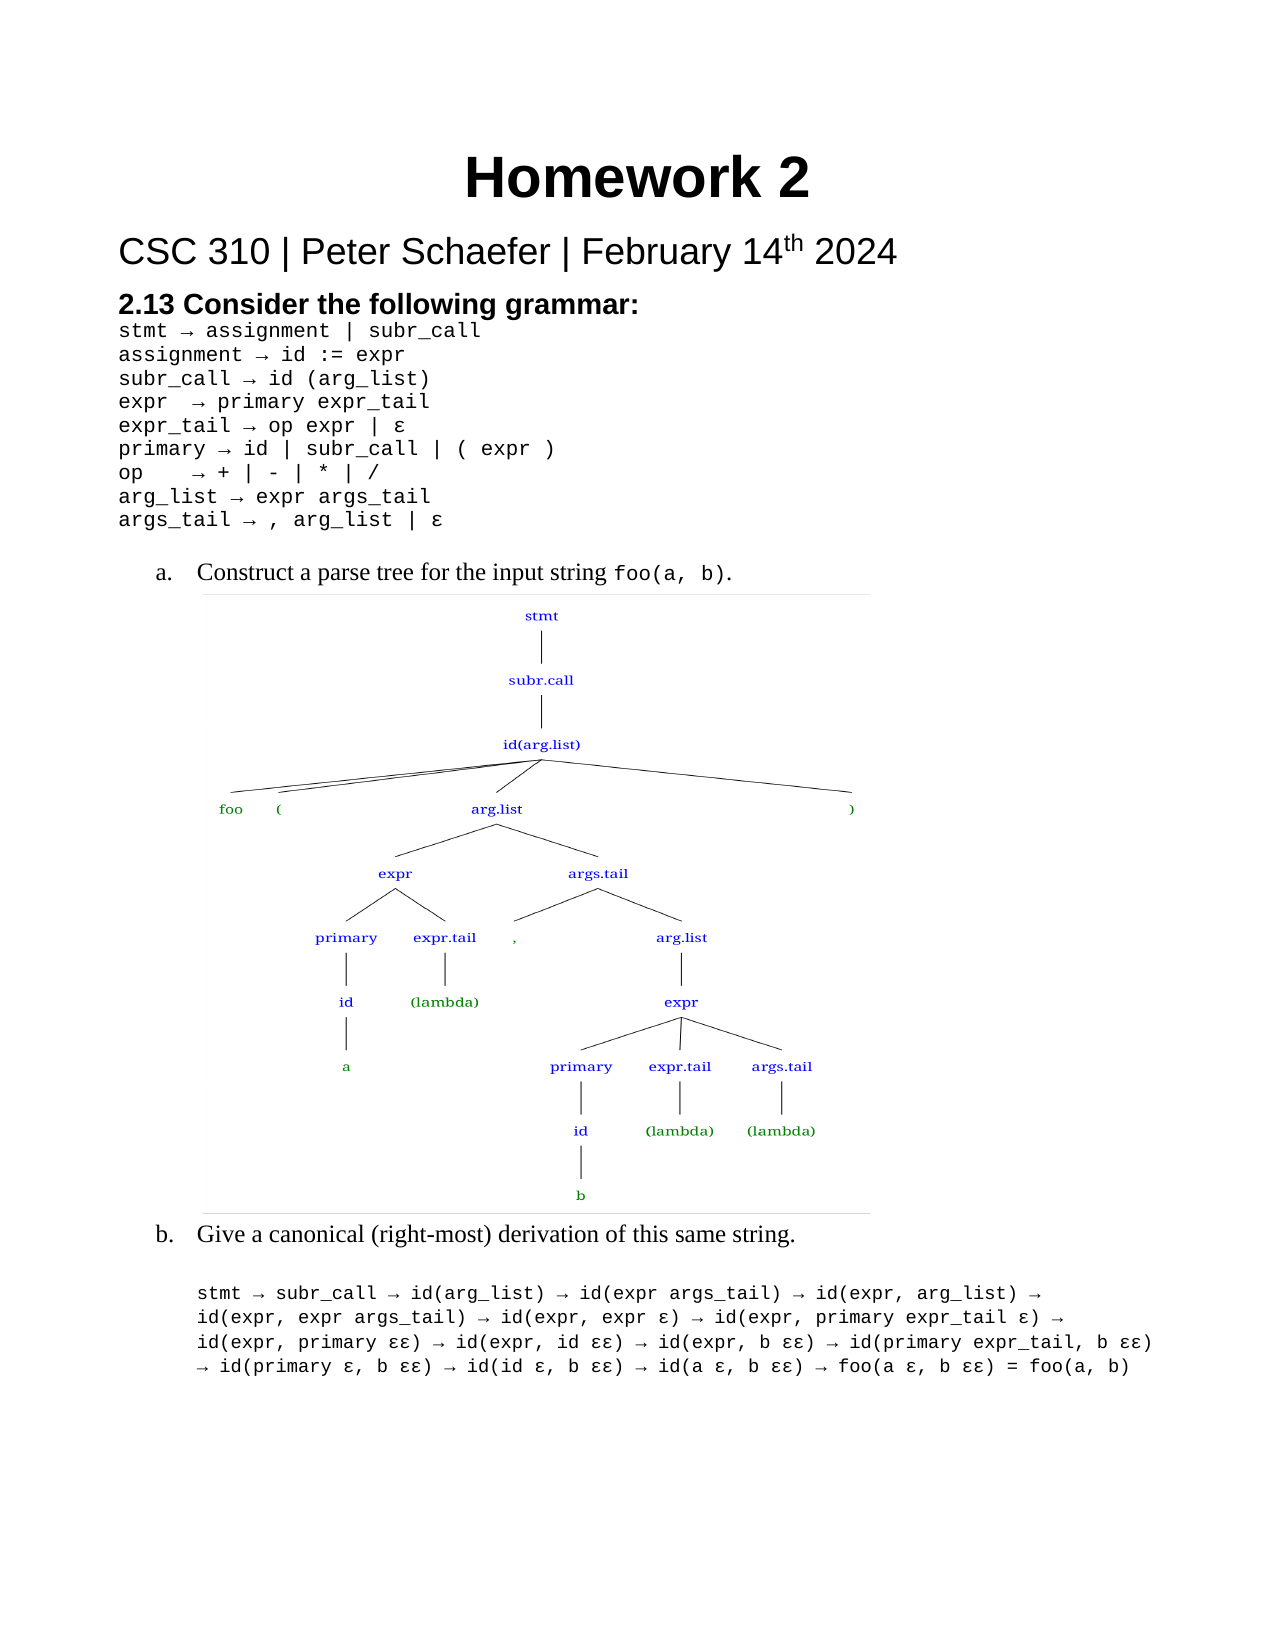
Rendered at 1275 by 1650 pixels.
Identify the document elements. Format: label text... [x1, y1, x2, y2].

text subr_call → id (arg_list) [118, 367, 1157, 391]
text expr → primary expr_tail [118, 391, 1157, 415]
text primary → id | subr_call | ( expr ) [118, 438, 1157, 462]
text args_tail → , arg_list | ε [118, 509, 1157, 533]
subtitle CSC 310 | Peter Schaefer | February 14th 2024 [118, 229, 1157, 272]
list Construct a parse tree for the input string foo(a, b). [155, 557, 1157, 586]
picture [202, 593, 871, 1215]
title Homework 2 [118, 143, 1157, 210]
subtitle 2.13 Consider the following grammar: [118, 287, 1157, 320]
text arg_list → expr args_tail [118, 486, 1157, 509]
text op → + | - | * | / [118, 462, 1157, 486]
text stmt → assignment | subr_call [118, 320, 1157, 344]
list Give a canonical (right-most) derivation of this same string. stmt → subr_call → id(arg_list) → id(expr args_tail) → id(expr, arg_list) → id(expr, expr args_tail) → id(expr, expr ε) → id(expr, primary expr_tail ε) → id(expr, primary εε) → id(expr, id εε) → id(expr, b εε) → id(primary expr_tail, b εε) → id(primary ε, b εε) → id(id ε, b εε) → id(a ε, b εε) → foo(a ε, b εε) = foo(a, b) [155, 1215, 1157, 1378]
text expr_tail → op expr | ε [118, 415, 1157, 438]
text assignment → id := expr [118, 344, 1157, 367]
